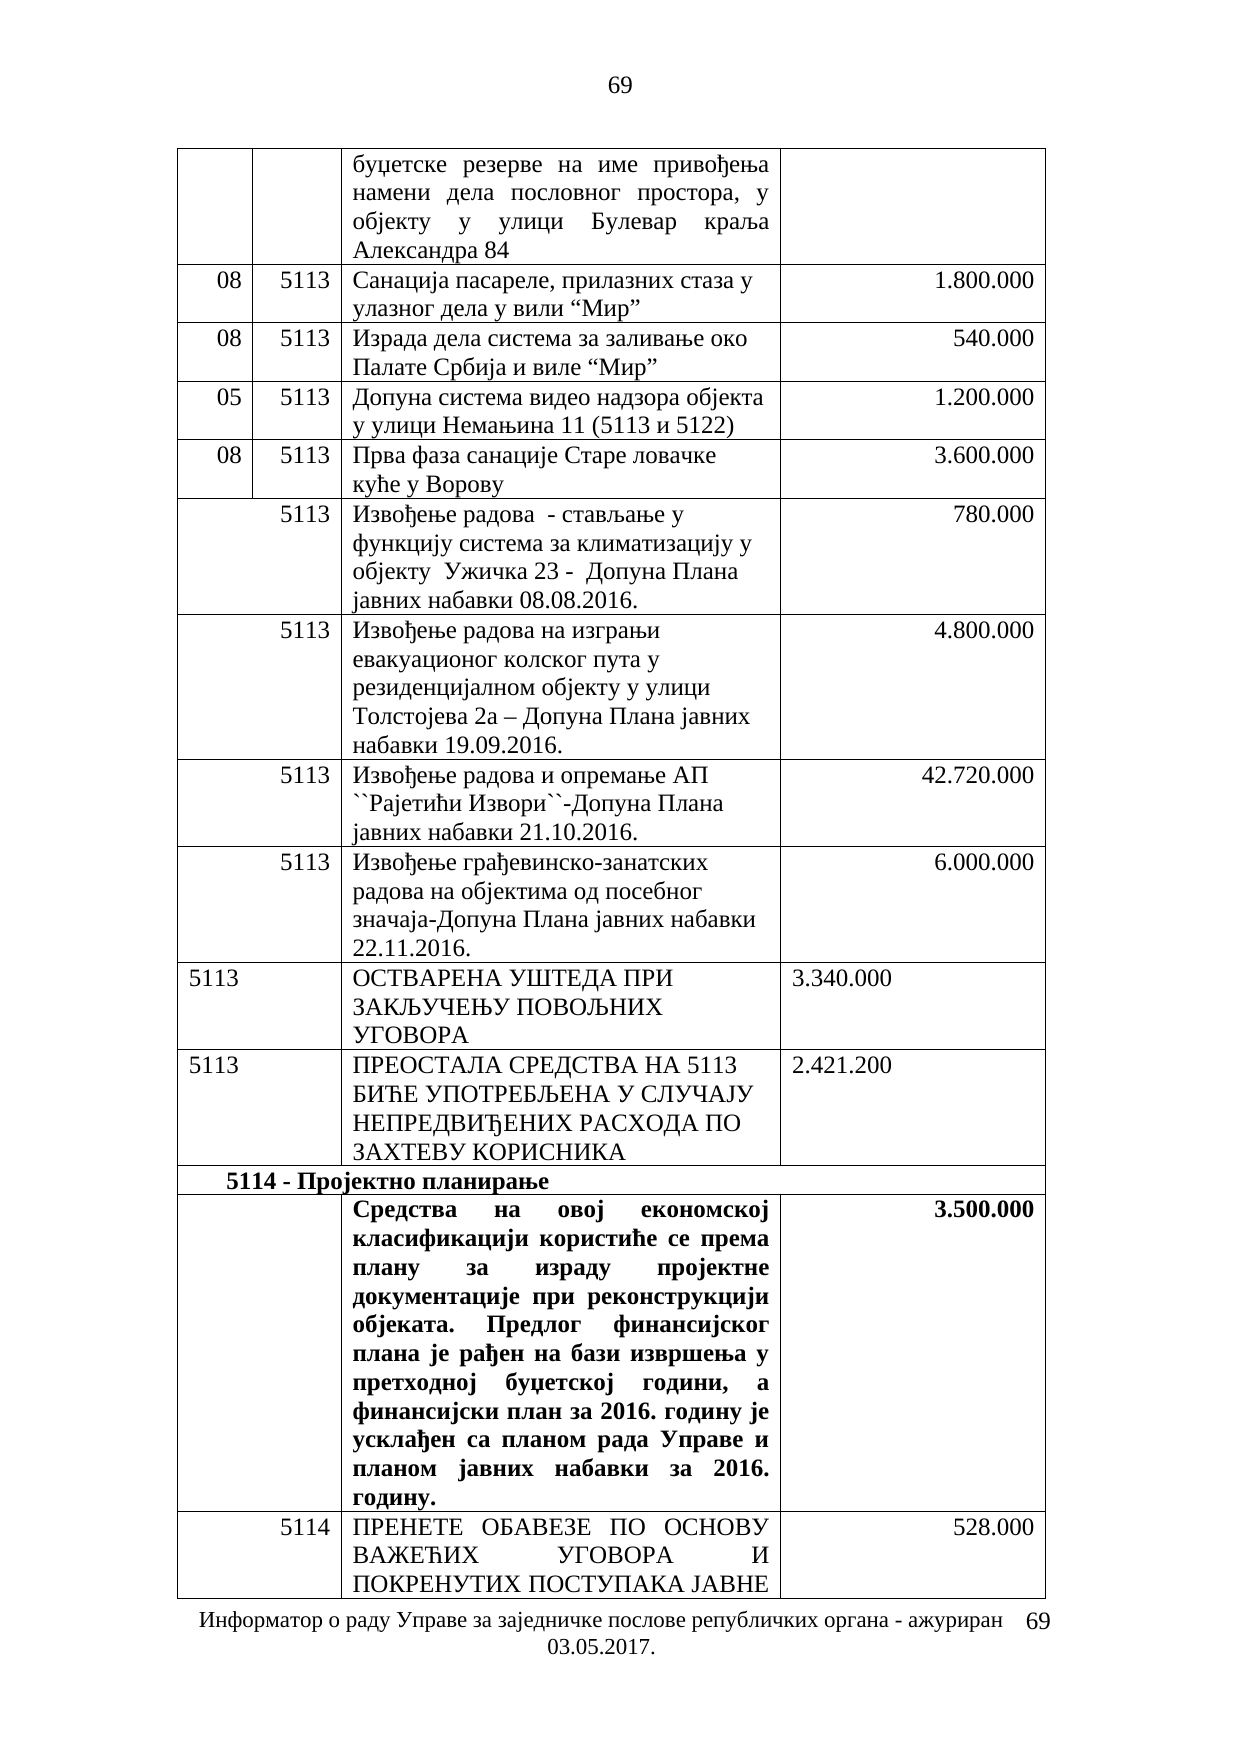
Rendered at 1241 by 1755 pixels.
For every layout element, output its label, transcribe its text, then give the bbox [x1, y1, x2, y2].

table_cell 08 [178, 323, 252, 381]
table_cell 5114 [178, 1512, 341, 1598]
table_cell 1.800.000 [781, 265, 1045, 322]
table_cell 540.000 [781, 323, 1045, 381]
table_cell 5113 [178, 615, 341, 759]
table_cell [178, 1195, 341, 1511]
table_cell Извођење грађевинско-занатских радова на објектима од посебног значаја-Допуна Плана јавних набавки 22.11.2016. [342, 847, 780, 962]
table_cell Израда дела система за заливање око Палате Србија и виле “Мир” [342, 323, 780, 381]
table_cell 4.800.000 [781, 615, 1045, 759]
table_cell 5113 [178, 499, 341, 614]
table_cell ПРЕНЕТЕ ОБАВЕЗЕ ПО ОСНОВУ ВАЖЕЋИХ УГОВОРА И ПОКРЕНУТИХ ПОСТУПАКА ЈАВНЕ [342, 1512, 780, 1598]
table_cell 5113 [178, 847, 341, 962]
table_cell ПРЕОСТАЛА СРЕДСТВА НА 5113 БИЋЕ УПОТРЕБЉЕНА У СЛУЧАЈУ НЕПРЕДВИЂЕНИХ РАСХОДА ПО ЗАХТЕВУ КОРИСНИКА [342, 1050, 780, 1165]
table_cell 528.000 [781, 1512, 1045, 1598]
table_cell 5113 [253, 323, 341, 381]
table_cell ОСТВАРЕНА УШТЕДА ПРИ ЗАКЉУЧЕЊУ ПОВОЉНИХ УГОВОРА [342, 963, 780, 1049]
table_cell 5113 [253, 382, 341, 439]
table_cell Санација пасареле, прилазних стаза у улазног дела у вили “Мир” [342, 265, 780, 322]
table_cell Допуна система видео надзора објекта у улици Немањина 11 (5113 и 5122) [342, 382, 780, 439]
table_cell 5113 [178, 760, 341, 846]
table_cell 2.421.200 [781, 1050, 1045, 1165]
table_cell Средства на овој економској класификацији користиће се према плану за израду пројектне документације при реконструкцији објеката. Предлог финансијског плана је рађен на бази извршења у претходној буџетској години, а финансијски план за 2016. годину је усклађен са планом рада Управе и планом јавних набавки за 2016. годину. [342, 1195, 780, 1511]
table_cell 08 [178, 440, 252, 498]
table_cell 3.340.000 [781, 963, 1045, 1049]
table_cell 5114 - Пројектно планирање [178, 1166, 1045, 1193]
table_cell Извођење радова и опремање АП ``Рајетићи Извори``-Допуна Плана јавних набавки 21.10.2016. [342, 760, 780, 846]
table_cell 1.200.000 [781, 382, 1045, 439]
table_cell 780.000 [781, 499, 1045, 614]
table_cell 08 [178, 265, 252, 322]
table_cell Извођење радова на изграњи евакуационог колског пута у резиденцијалном објекту у улици Толстојева 2а – Допуна Плана јавних набавки 19.09.2016. [342, 615, 780, 759]
table_cell 6.000.000 [781, 847, 1045, 962]
table_cell Прва фаза санације Старе ловачке куће у Ворову [342, 440, 780, 498]
table_cell [253, 149, 341, 264]
table_cell 42.720.000 [781, 760, 1045, 846]
table_cell [178, 149, 252, 264]
table_cell Извођење радова - стављање у функцију система за климатизацију у објекту Ужичка 23 - Допуна Плана јавних набавки 08.08.2016. [342, 499, 780, 614]
table_cell 3.500.000 [781, 1195, 1045, 1511]
table_cell 3.600.000 [781, 440, 1045, 498]
table_cell буџетске резерве на име привођења намени дела пословног простора, у објекту у улици Булевар краља Александра 84 [342, 149, 780, 264]
table_cell [781, 149, 1045, 264]
table_cell 5113 [178, 1050, 341, 1165]
table_cell 5113 [253, 440, 341, 498]
table_cell 5113 [178, 963, 341, 1049]
table_cell 05 [178, 382, 252, 439]
table_cell 5113 [253, 265, 341, 322]
